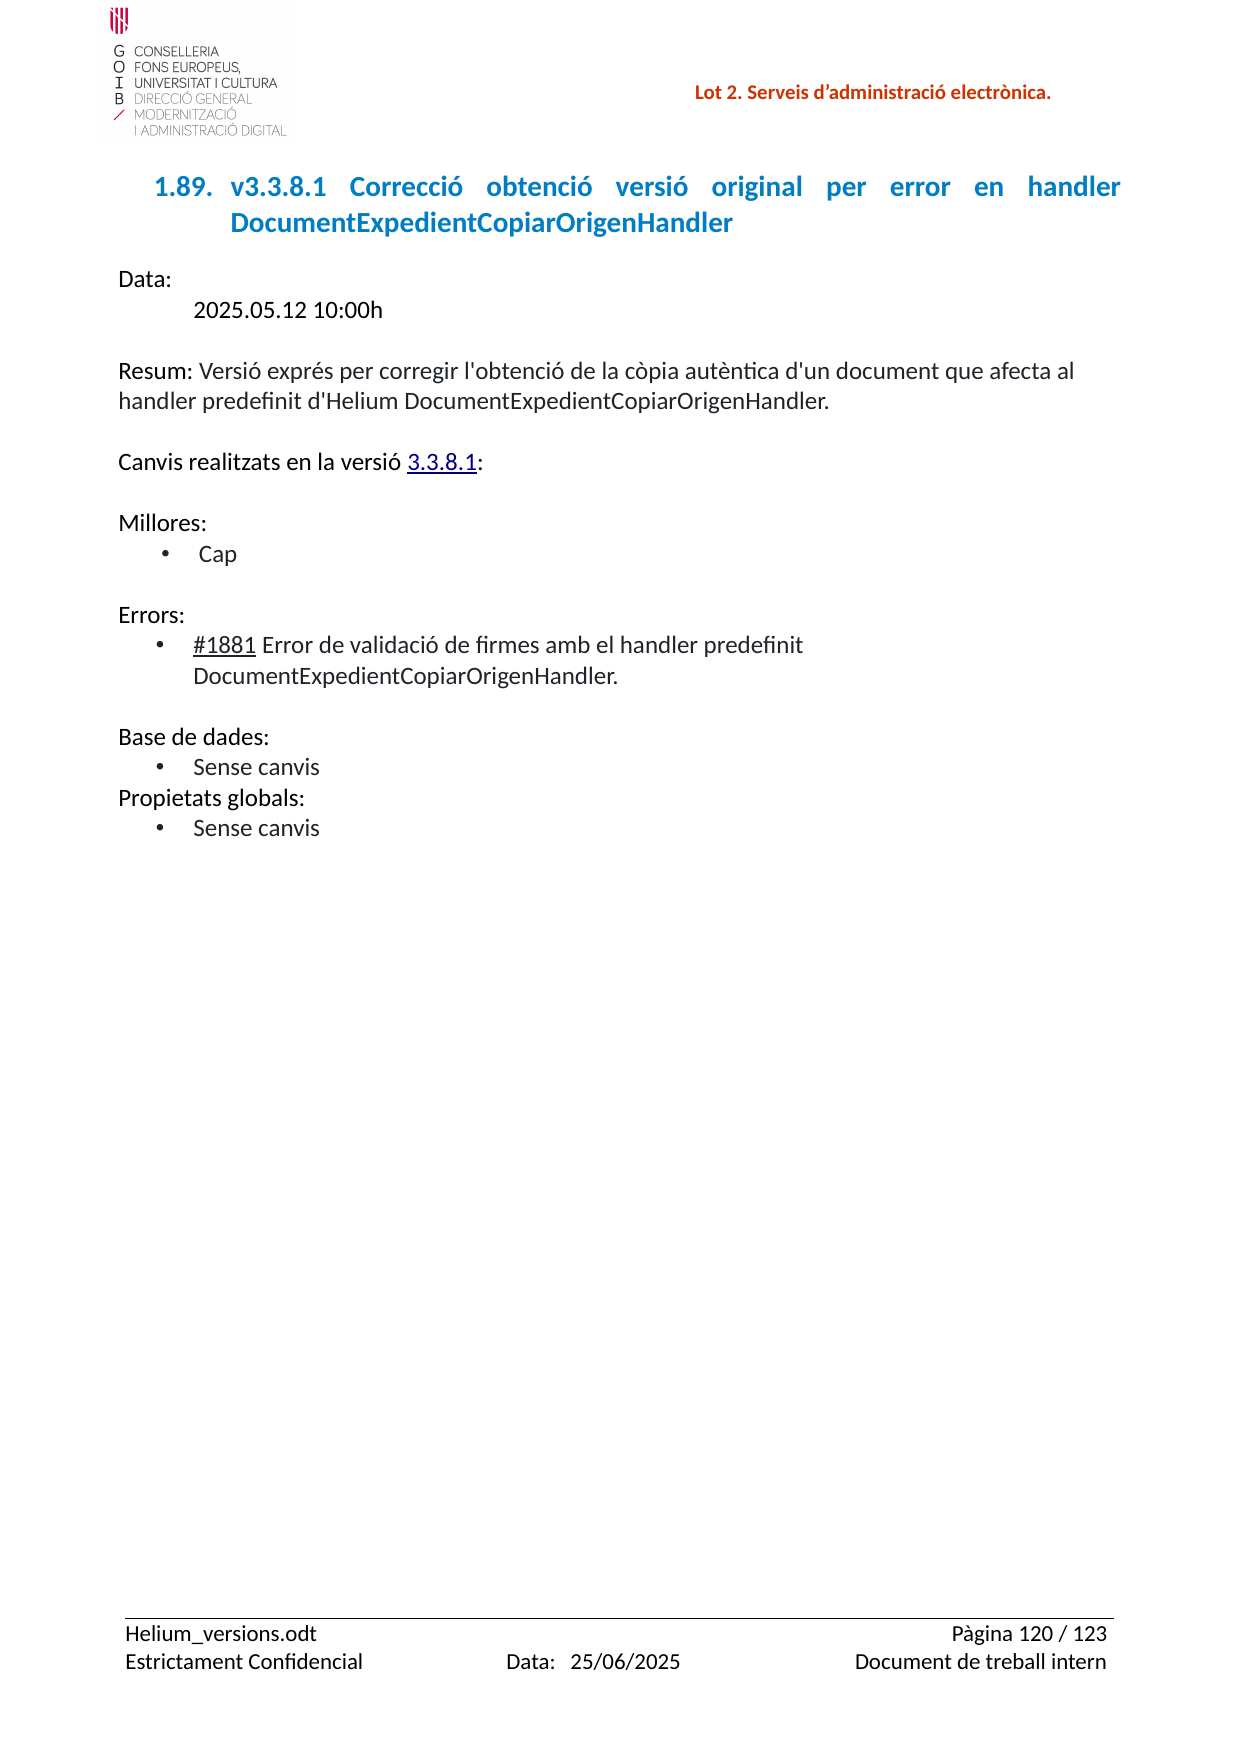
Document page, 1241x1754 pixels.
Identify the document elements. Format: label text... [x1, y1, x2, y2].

text Data: [118, 263, 1122, 294]
list Cap [161, 538, 1122, 568]
text Base de dades: [118, 721, 1122, 752]
text Propietats globals: [118, 782, 1122, 813]
text Millores: [118, 507, 1122, 538]
subtitle v3.3.8.1 Correcció obtenció versió original per error en handler DocumentExpedientCopiarOrigenHandler [153, 168, 1122, 239]
text Resum: Versió exprés per corregir l'obtenció de la còpia autèntica d'un document que afecta al handler predefinit d'Helium DocumentExpedientCopiarOrigenHandler. [118, 355, 1122, 416]
list Sense canvis [156, 813, 1122, 843]
list Sense canvis [156, 752, 1122, 782]
picture [100, 0, 297, 144]
text Errors: [118, 599, 1122, 629]
text Canvis realitzats en la versió 3.3.8.1: [118, 446, 1122, 477]
list #1881 Error de validació de firmes amb el handler predefinit DocumentExpedientCopiarOrigenHandler. [156, 629, 1122, 691]
text 2025.05.12 10:00h [118, 294, 1122, 324]
